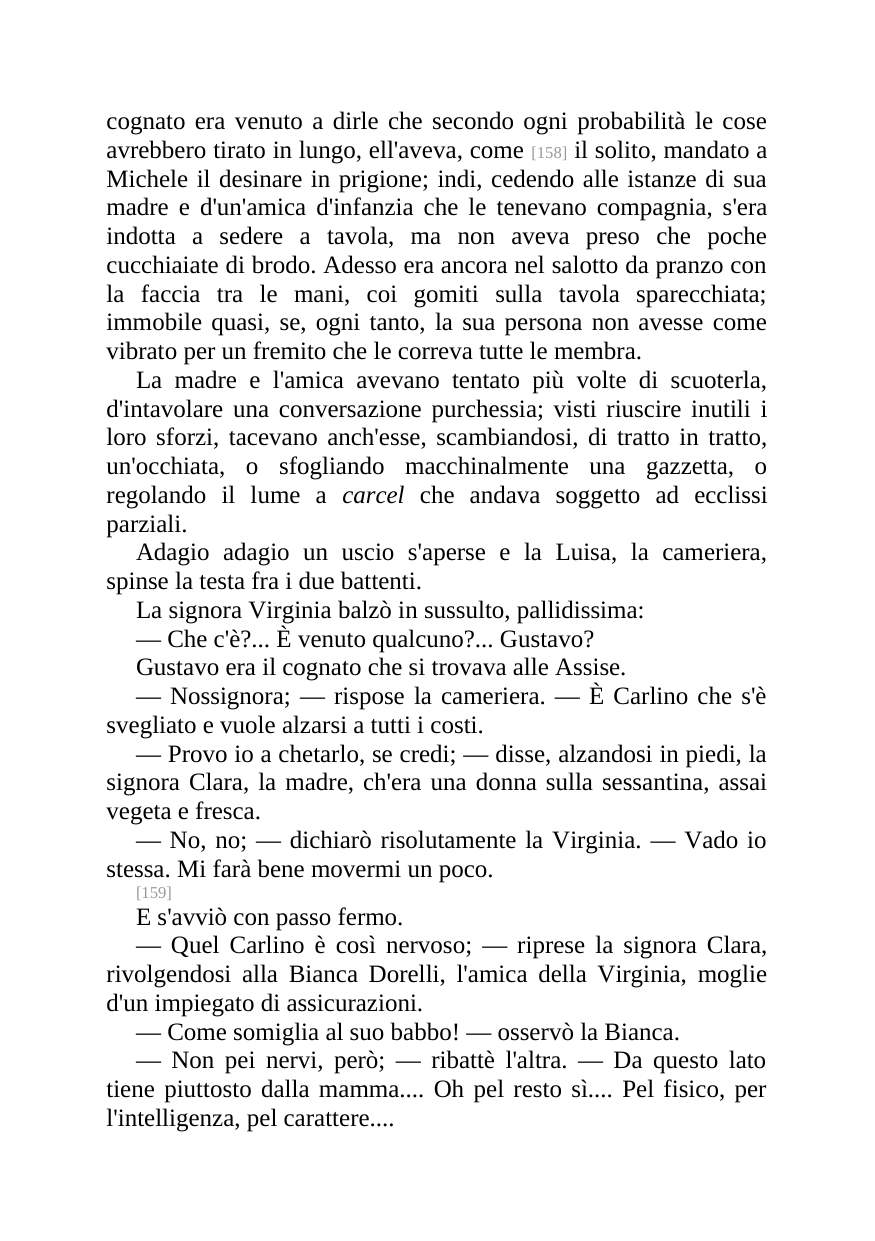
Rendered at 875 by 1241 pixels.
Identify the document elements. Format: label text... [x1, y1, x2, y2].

text — Come somiglia al suo babbo! — osservò la Bianca. [106, 1017, 768, 1045]
text — Che c'è?... È venuto qualcuno?... Gustavo? [106, 624, 768, 652]
text Gustavo era il cognato che si trovava alle Assise. [106, 652, 768, 681]
text — No, no; — dichiarò risolutamente la Virginia. — Vado io stessa. Mi farà bene movermi un poco. [106, 825, 768, 882]
text cognato era venuto a dirle che secondo ogni probabilità le cose avrebbero tirato in lungo, ell'aveva, come [158] il solito, mandato a Michele il desinare in prigione; indi, cedendo alle istanze di sua madre e d'un'amica d'infanzia che le tenevano compagnia, s'era indotta a sedere a tavola, ma non aveva preso che poche cucchiaiate di brodo. Adesso era ancora nel salotto da pranzo con la faccia tra le mani, coi gomiti sulla tavola sparecchiata; immobile quasi, se, ogni tanto, la sua persona non avesse come vibrato per un fremito che le correva tutte le membra. [106, 106, 768, 365]
text — Nossignora; — rispose la cameriera. — È Carlino che s'è svegliato e vuole alzarsi a tutti i costi. [106, 681, 768, 739]
text [159] [106, 882, 768, 902]
text E s'avviò con passo fermo. [106, 902, 768, 930]
text — Provo io a chetarlo, se credi; — disse, alzandosi in piedi, la signora Clara, la madre, ch'era una donna sulla sessantina, assai vegeta e fresca. [106, 739, 768, 825]
text Adagio adagio un uscio s'aperse e la Luisa, la cameriera, spinse la testa fra i due battenti. [106, 537, 768, 595]
text — Quel Carlino è così nervoso; — riprese la signora Clara, rivolgendosi alla Bianca Dorelli, l'amica della Virginia, moglie d'un impiegato di assicurazioni. [106, 930, 768, 1017]
text — Non pei nervi, però; — ribattè l'altra. — Da questo lato tiene piuttosto dalla mamma.... Oh pel resto sì.... Pel fisico, per l'intelligenza, pel carattere.... [106, 1045, 768, 1132]
text La signora Virginia balzò in sussulto, pallidissima: [106, 595, 768, 624]
text La madre e l'amica avevano tentato più volte di scuoterla, d'intavolare una conversazione purchessia; visti riuscire inutili i loro sforzi, tacevano anch'esse, scambiandosi, di tratto in tratto, un'occhiata, o sfogliando macchinalmente una gazzetta, o regolando il lume a carcel che andava soggetto ad ecclissi parziali. [106, 365, 768, 537]
